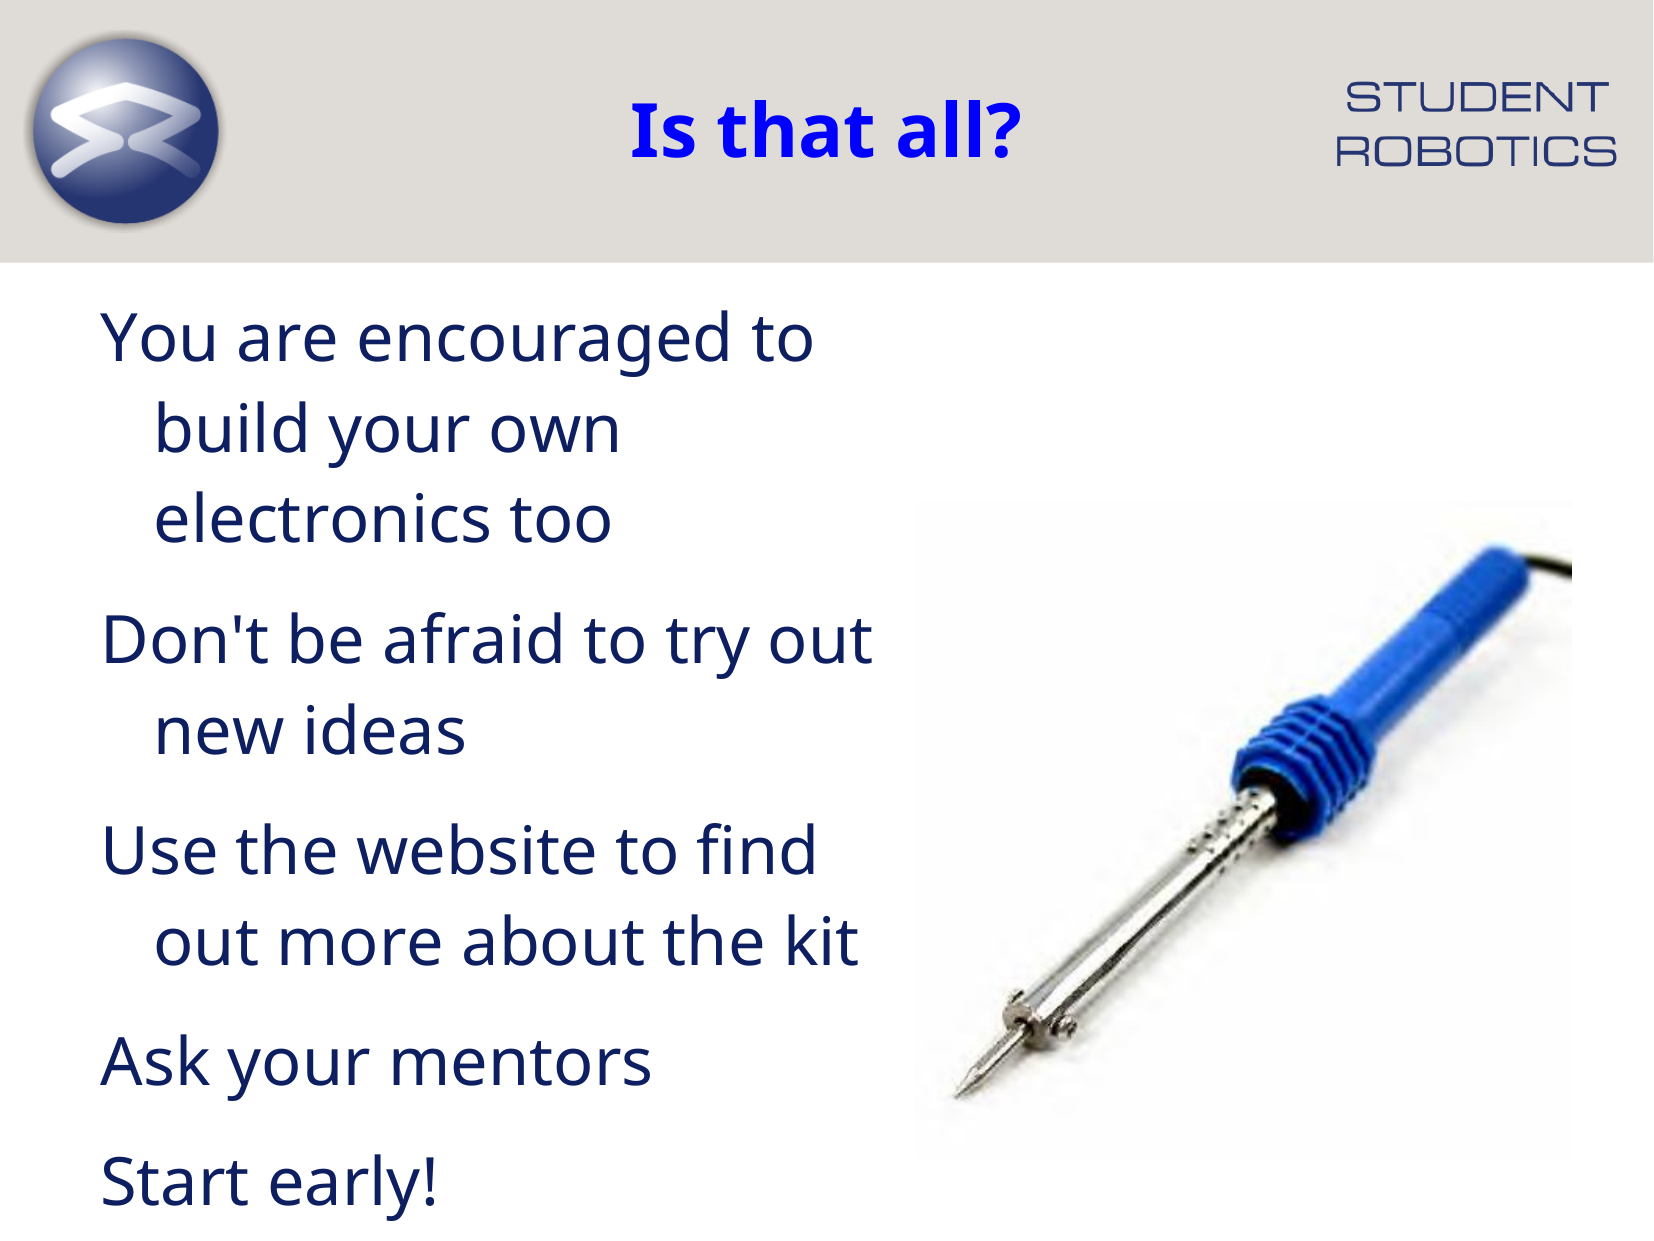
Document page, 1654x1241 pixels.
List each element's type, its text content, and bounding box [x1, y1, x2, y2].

picture [915, 501, 1572, 1159]
title Is that all? [82, 56, 1571, 250]
picture [1571, 68, 1633, 174]
picture [9, 19, 245, 245]
list You are encouraged to build your own electronics too Don't be afraid to try out new ideas Use the website to find out more about the kit Ask your mentors Start early! [82, 290, 886, 1187]
